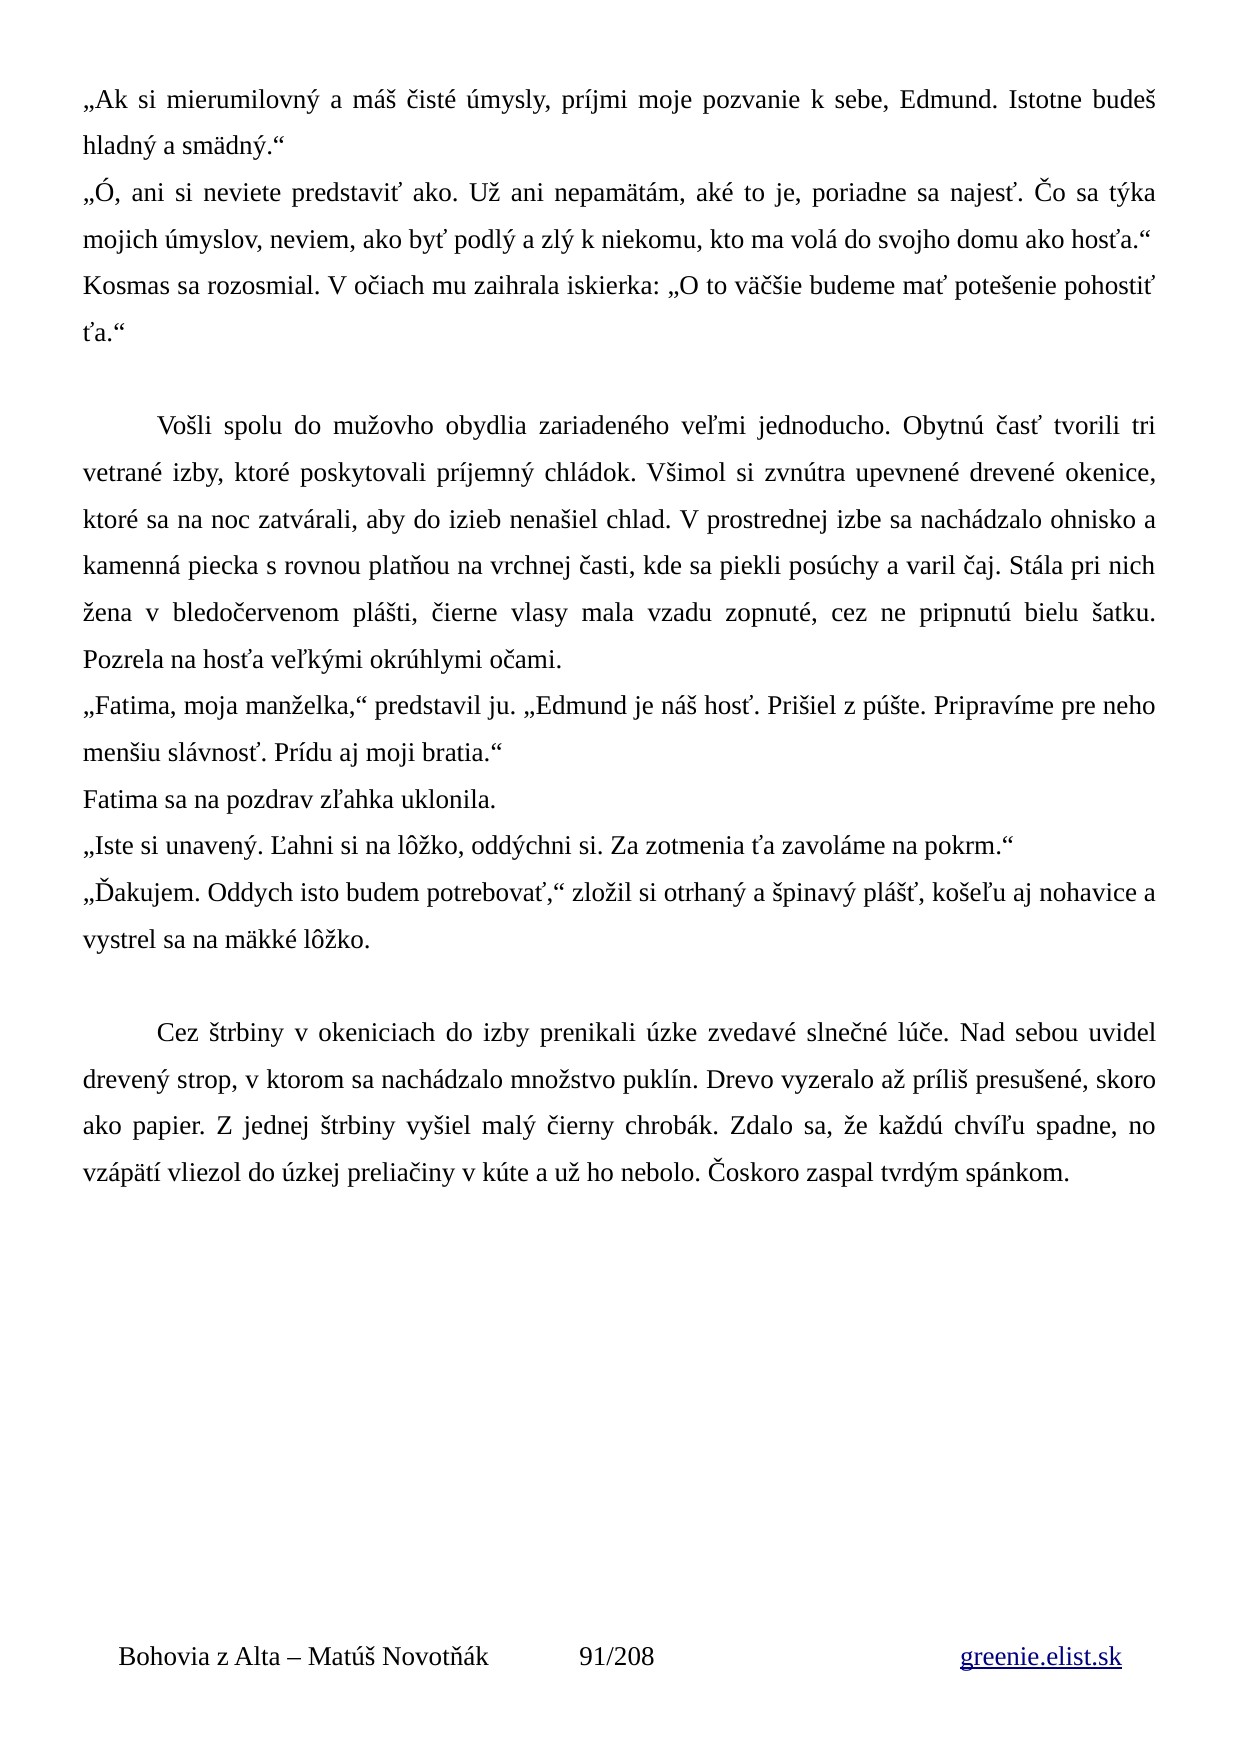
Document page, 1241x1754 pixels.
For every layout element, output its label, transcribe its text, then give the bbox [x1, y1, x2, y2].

text „Ak si mierumilovný a máš čisté úmysly, príjmi moje pozvanie k sebe, Edmund. Istotne budeš hladný a smädný.“ [83, 83, 1157, 161]
text „Fatima, moja manželka,“ predstavil ju. „Edmund je náš hosť. Prišiel z púšte. Pripravíme pre neho menšiu slávnosť. Prídu aj moji bratia.“ [83, 689, 1157, 767]
text „Ďakujem. Oddych isto budem potrebovať,“ zložil si otrhaný a špinavý plášť, košeľu aj nohavice a vystrel sa na mäkké lôžko. [83, 876, 1157, 954]
text „Ó, ani si neviete predstaviť ako. Už ani nepamätám, aké to je, poriadne sa najesť. Čo sa týka mojich úmyslov, neviem, ako byť podlý a zlý k niekomu, kto ma volá do svojho domu ako hosťa.“ [83, 176, 1157, 254]
text „Iste si unavený. Ľahni si na lôžko, oddýchni si. Za zotmenia ťa zavoláme na pokrm.“ [83, 829, 1157, 861]
text Fatima sa na pozdrav zľahka uklonila. [83, 783, 1157, 814]
text Vošli spolu do mužovho obydlia zariadeného veľmi jednoducho. Obytnú časť tvorili tri vetrané izby, ktoré poskytovali príjemný chládok. Všimol si zvnútra upevnené drevené okenice, ktoré sa na noc zatvárali, aby do izieb nenašiel chlad. V prostrednej izbe sa nachádzalo ohnisko a kamenná piecka s rovnou platňou na vrchnej časti, kde sa piekli posúchy a varil čaj. Stála pri nich žena v bledočervenom plášti, čierne vlasy mala vzadu zopnuté, cez ne pripnutú bielu šatku. Pozrela na hosťa veľkými okrúhlymi očami. [83, 409, 1157, 674]
text Cez štrbiny v okeniciach do izby prenikali úzke zvedavé slnečné lúče. Nad sebou uvidel drevený strop, v ktorom sa nachádzalo množstvo puklín. Drevo vyzeralo až príliš presušené, skoro ako papier. Z jednej štrbiny vyšiel malý čierny chrobák. Zdalo sa, že každú chvíľu spadne, no vzápätí vliezol do úzkej preliačiny v kúte a už ho nebolo. Čoskoro zaspal tvrdým spánkom. [83, 1016, 1157, 1187]
text Kosmas sa rozosmial. V očiach mu zaihrala iskierka: „O to väčšie budeme mať potešenie pohostiť ťa.“ [83, 269, 1157, 347]
